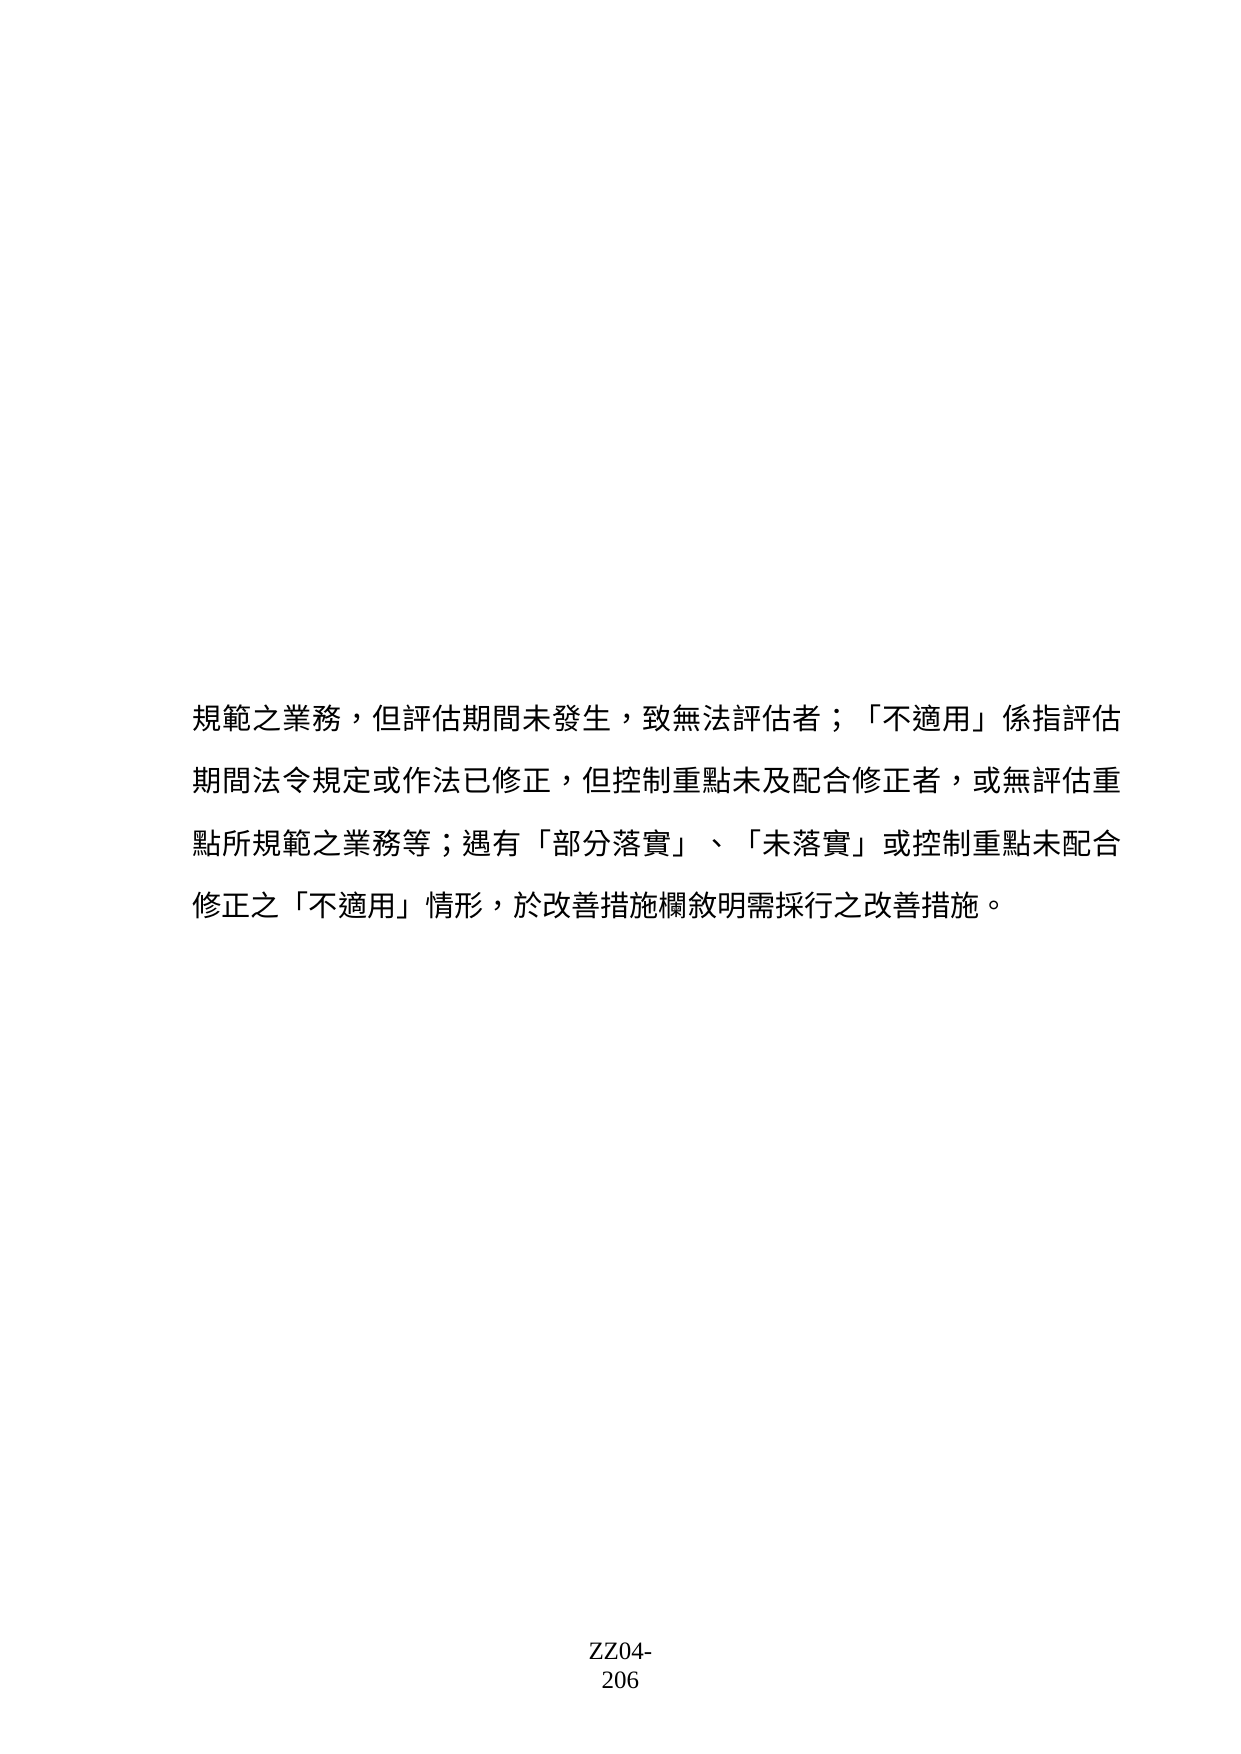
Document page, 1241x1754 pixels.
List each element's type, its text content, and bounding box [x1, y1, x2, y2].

list 規範之業務，但評估期間未發生，致無法評估者；「不適用」係指評估期間法令規定或作法已修正，但控制重點未及配合修正者，或無評估重點所規範之業務等；遇有「部分落實」、「未落實」或控制重點未配合修正之「不適用」情形，於改善措施欄敘明需採行之改善措施。 [192, 675, 1122, 925]
